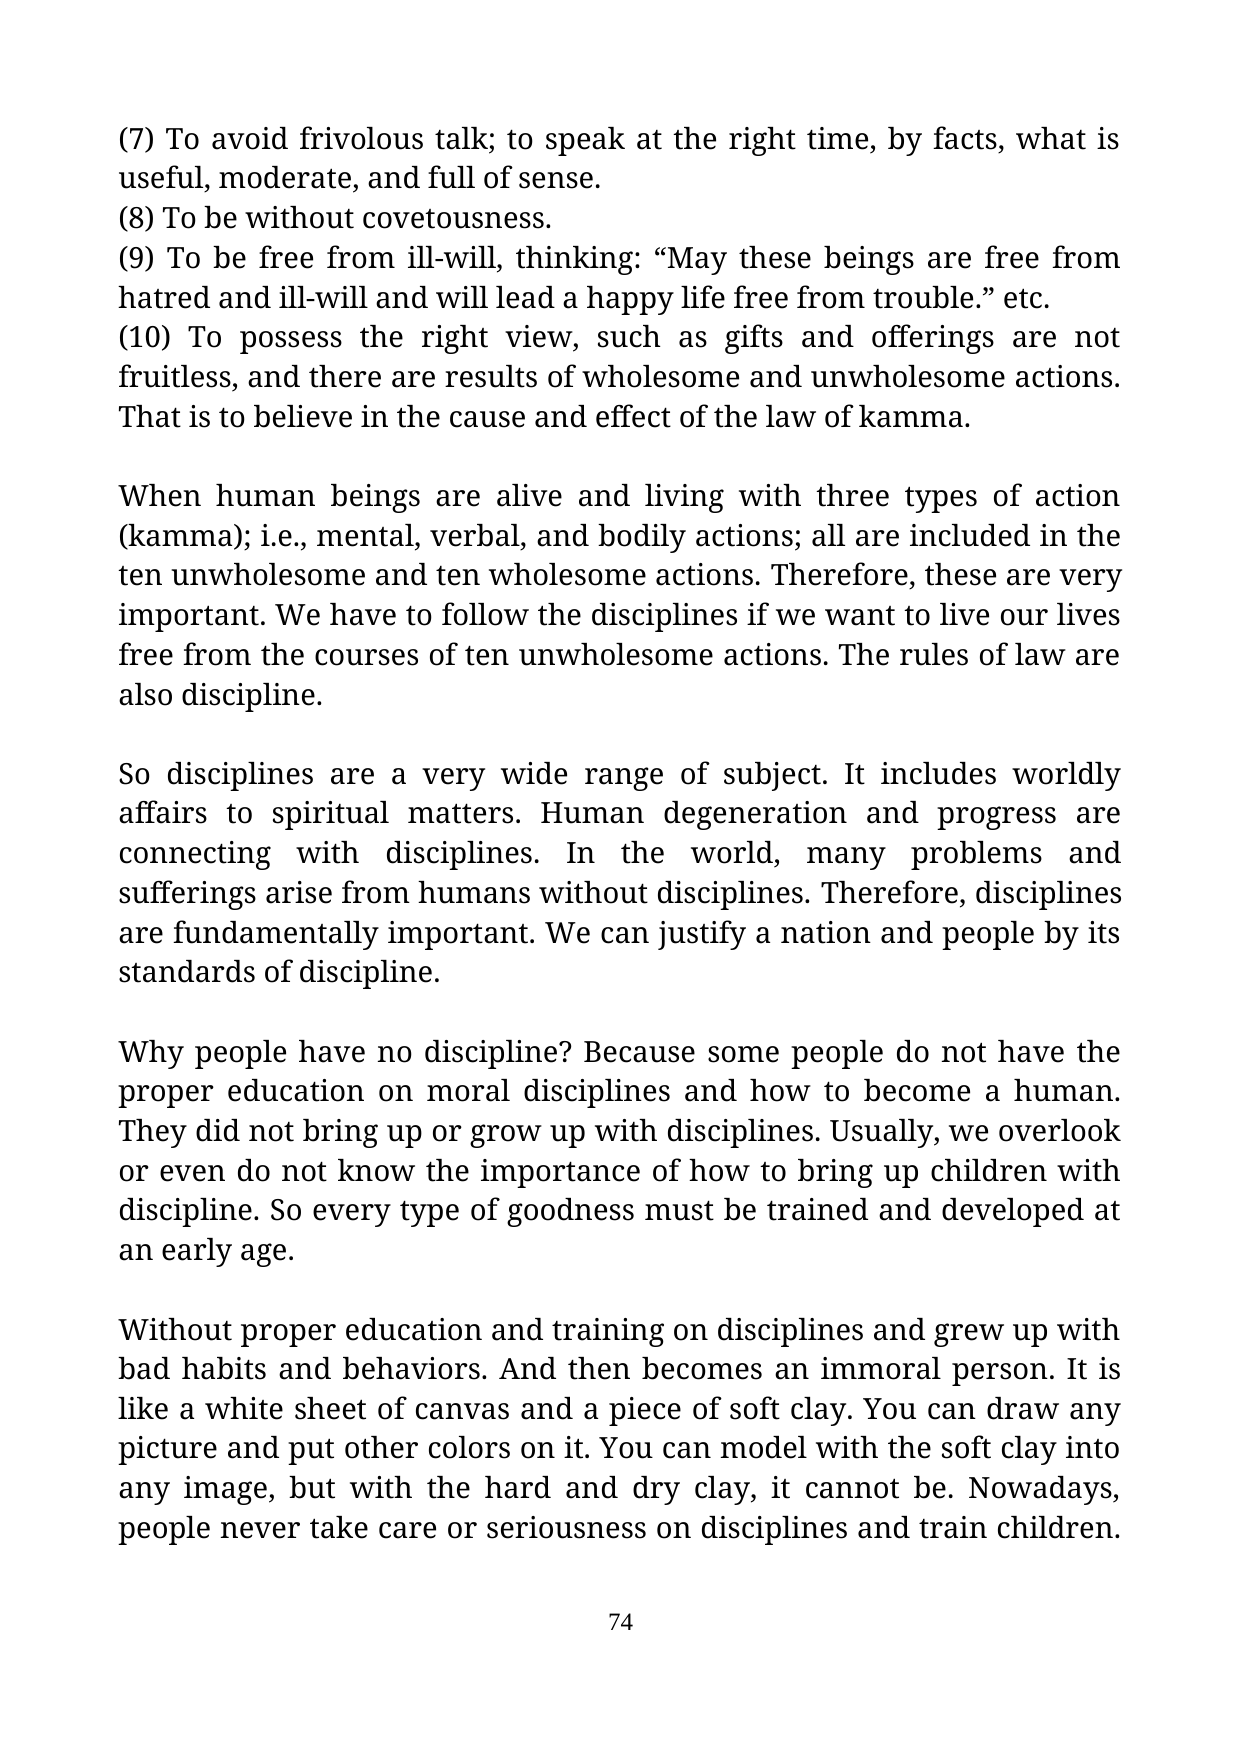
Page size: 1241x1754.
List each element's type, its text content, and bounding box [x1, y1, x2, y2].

text (7) To avoid frivolous talk; to speak at the right time, by facts, what is useful, moderate, and full of sense. (8) To be without covetousness. (9) To be free from ill-will, thinking: “May these beings are free from hatred and ill-will and will lead a happy life free from trouble.” etc. (10) To possess the right view, such as gifts and offerings are not fruitless, and there are results of wholesome and unwholesome actions. That is to believe in the cause and effect of the law of kamma. When human beings are alive and living with three types of action (kamma); i.e., mental, verbal, and bodily actions; all are included in the ten unwholesome and ten wholesome actions. Therefore, these are very important. We have to follow the disciplines if we want to live our lives free from the courses of ten unwholesome actions. The rules of law are also discipline. So disciplines are a very wide range of subject. It includes worldly affairs to spiritual matters. Human degeneration and progress are connecting with disciplines. In the world, many problems and sufferings arise from humans without disciplines. Therefore, disciplines are fundamentally important. We can justify a nation and people by its standards of discipline. Why people have no discipline? Because some people do not have the proper education on moral disciplines and how to become a human. They did not bring up or grow up with disciplines. Usually, we overlook or even do not know the importance of how to bring up children with discipline. So every type of goodness must be trained and developed at an early age. Without proper education and training on disciplines and grew up with bad habits and behaviors. And then becomes an immoral person. It is like a white sheet of canvas and a piece of soft clay. You can draw any picture and put other colors on it. You can model with the soft clay into any image, but with the hard and dry clay, it cannot be. Nowadays, people never take care or seriousness on disciplines and train children. [118, 118, 1122, 1547]
